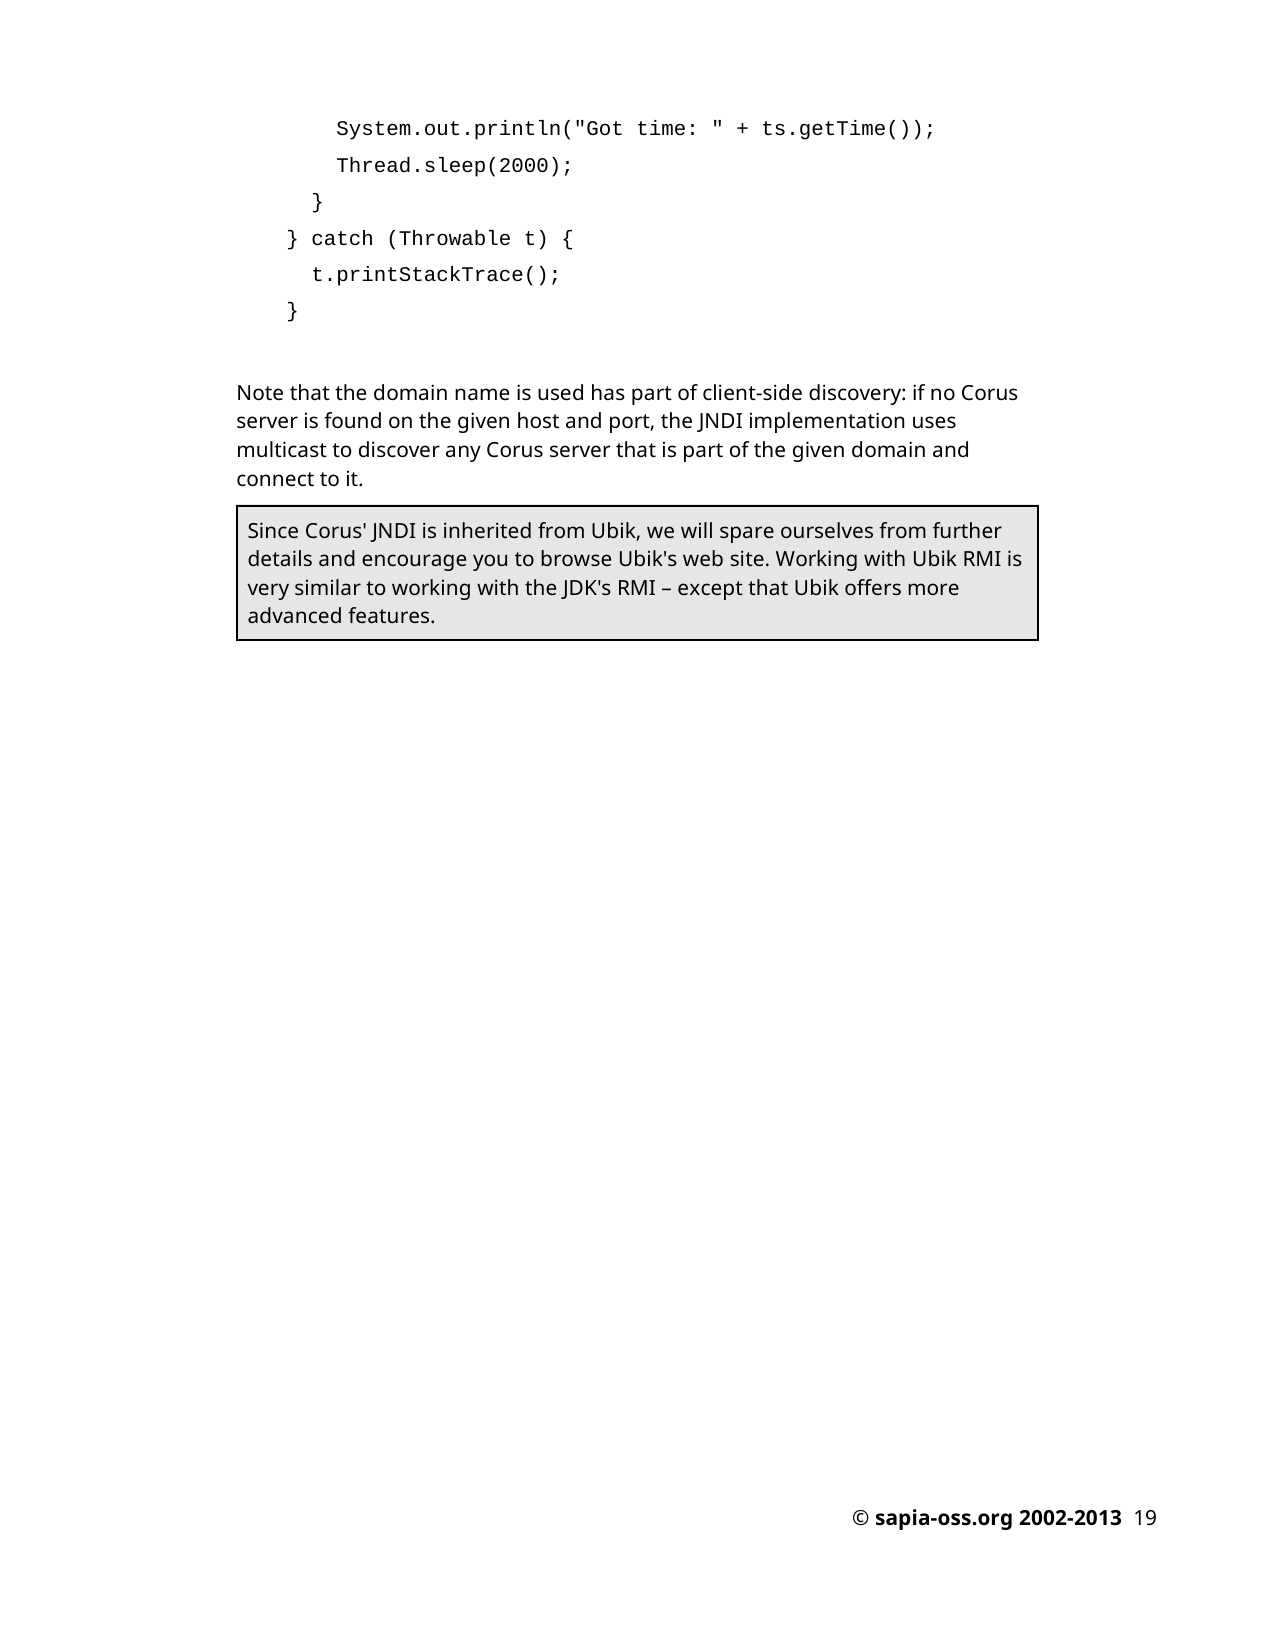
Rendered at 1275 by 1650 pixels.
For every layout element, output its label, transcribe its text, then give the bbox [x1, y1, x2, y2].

text } [236, 300, 1039, 324]
text System.out.println("Got time: " + ts.getTime()); [236, 118, 1039, 142]
text } catch (Throwable t) { [236, 227, 1039, 251]
text Note that the domain name is used has part of client-side discovery: if no Corus server is found on the given host and port, the JNDI implementation uses multicast to discover any Corus server that is part of the given domain and connect to it. [236, 378, 1039, 492]
text } [236, 191, 1039, 215]
text t.printStackTrace(); [236, 264, 1039, 288]
text Since Corus' JNDI is inherited from Ubik, we will spare ourselves from further details and encourage you to browse Ubik's web site. Working with Ubik RMI is very similar to working with the JDK's RMI – except that Ubik offers more advanced features. [238, 507, 1037, 639]
text Thread.sleep(2000); [236, 154, 1039, 178]
